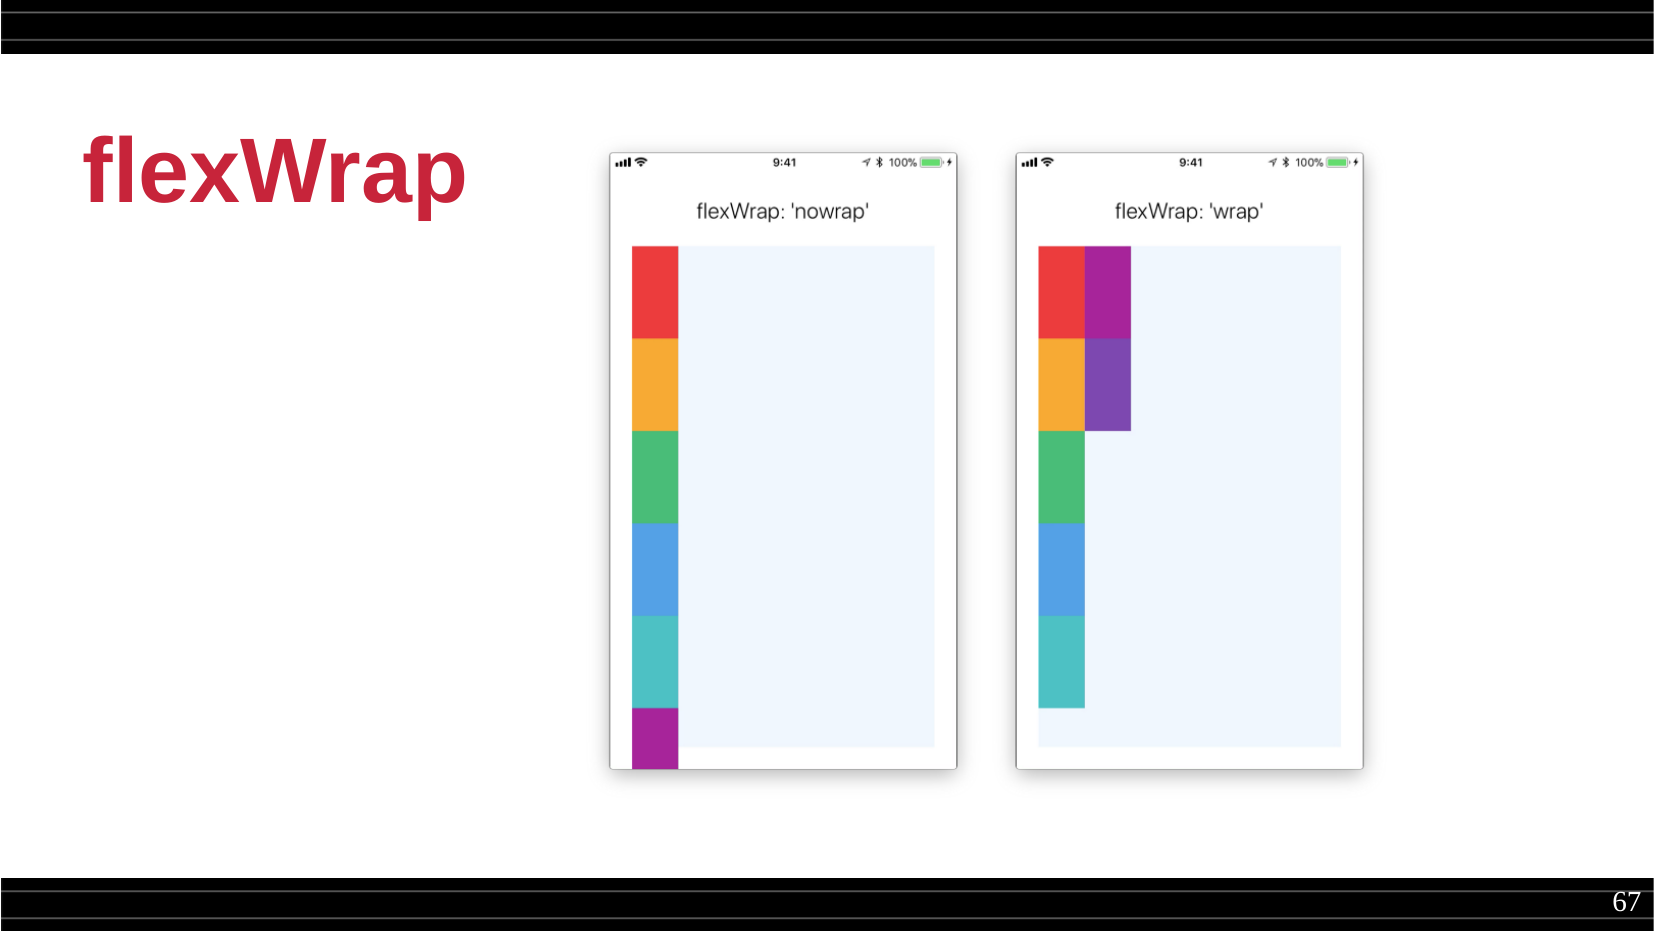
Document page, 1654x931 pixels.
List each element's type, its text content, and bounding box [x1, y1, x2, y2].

picture [1, 878, 1654, 931]
picture [578, 129, 1394, 818]
picture [1, 0, 1654, 54]
title flexWrap [82, 92, 1571, 249]
